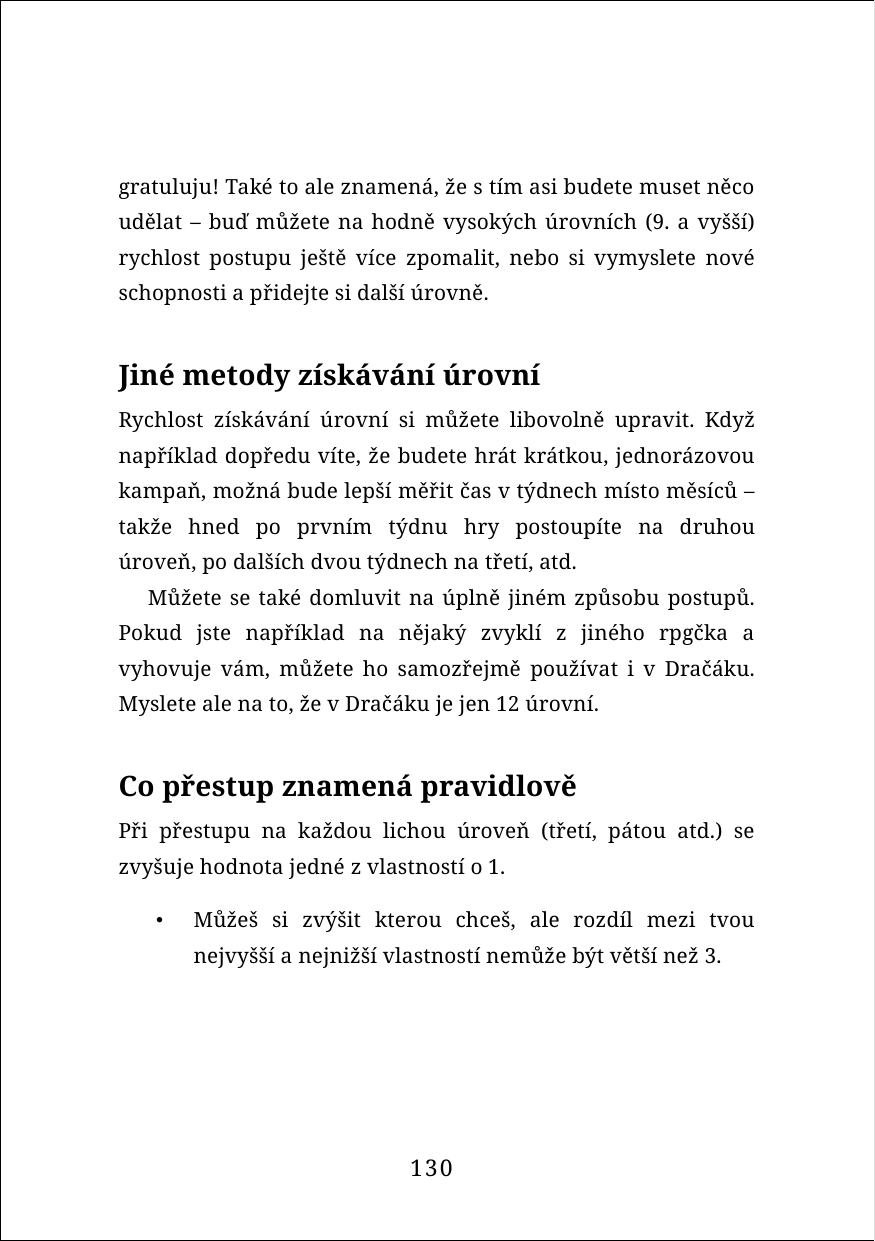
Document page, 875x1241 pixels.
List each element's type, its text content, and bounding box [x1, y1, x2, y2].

subtitle Jiné metody získávání úrovní [118, 355, 756, 393]
subtitle Co přestup znamená pravidlově [118, 766, 756, 805]
text Rychlost získávání úrovní si můžete libovolně upravit. Když například dopředu víte, že budete hrát krátkou, jednorázovou kampaň, možná bude lepší měřit čas v týdnech místo měsíců – takže hned po prvním týdnu hry postoupíte na druhou úroveň, po dalších dvou týdnech na třetí, atd. Můžete se také domluvit na úplně jiném způsobu postupů. Pokud jste například na nějaký zvyklí z jiného rpgčka a vyhovuje vám, můžete ho samozřejmě používat i v Dračáku. Myslete ale na to, že v Dračáku je jen 12 úrovní. [118, 405, 756, 718]
text Při přestupu na každou lichou úroveň (třetí, pátou atd.) se zvyšuje hodnota jedné z vlastností o 1. [118, 816, 756, 880]
text gratuluju! Také to ale znamená, že s tím asi budete muset něco udělat – buď můžete na hodně vysokých úrovních (9. a vyšší) rychlost postupu ještě více zpomalit, nebo si vymyslete nové schopnosti a přidejte si další úrovně. [118, 172, 756, 307]
list Můžeš si zvýšit kterou chceš, ale rozdíl mezi tvou nejvyšší a nejnižší vlastností nemůže být větší než 3. [156, 905, 756, 969]
